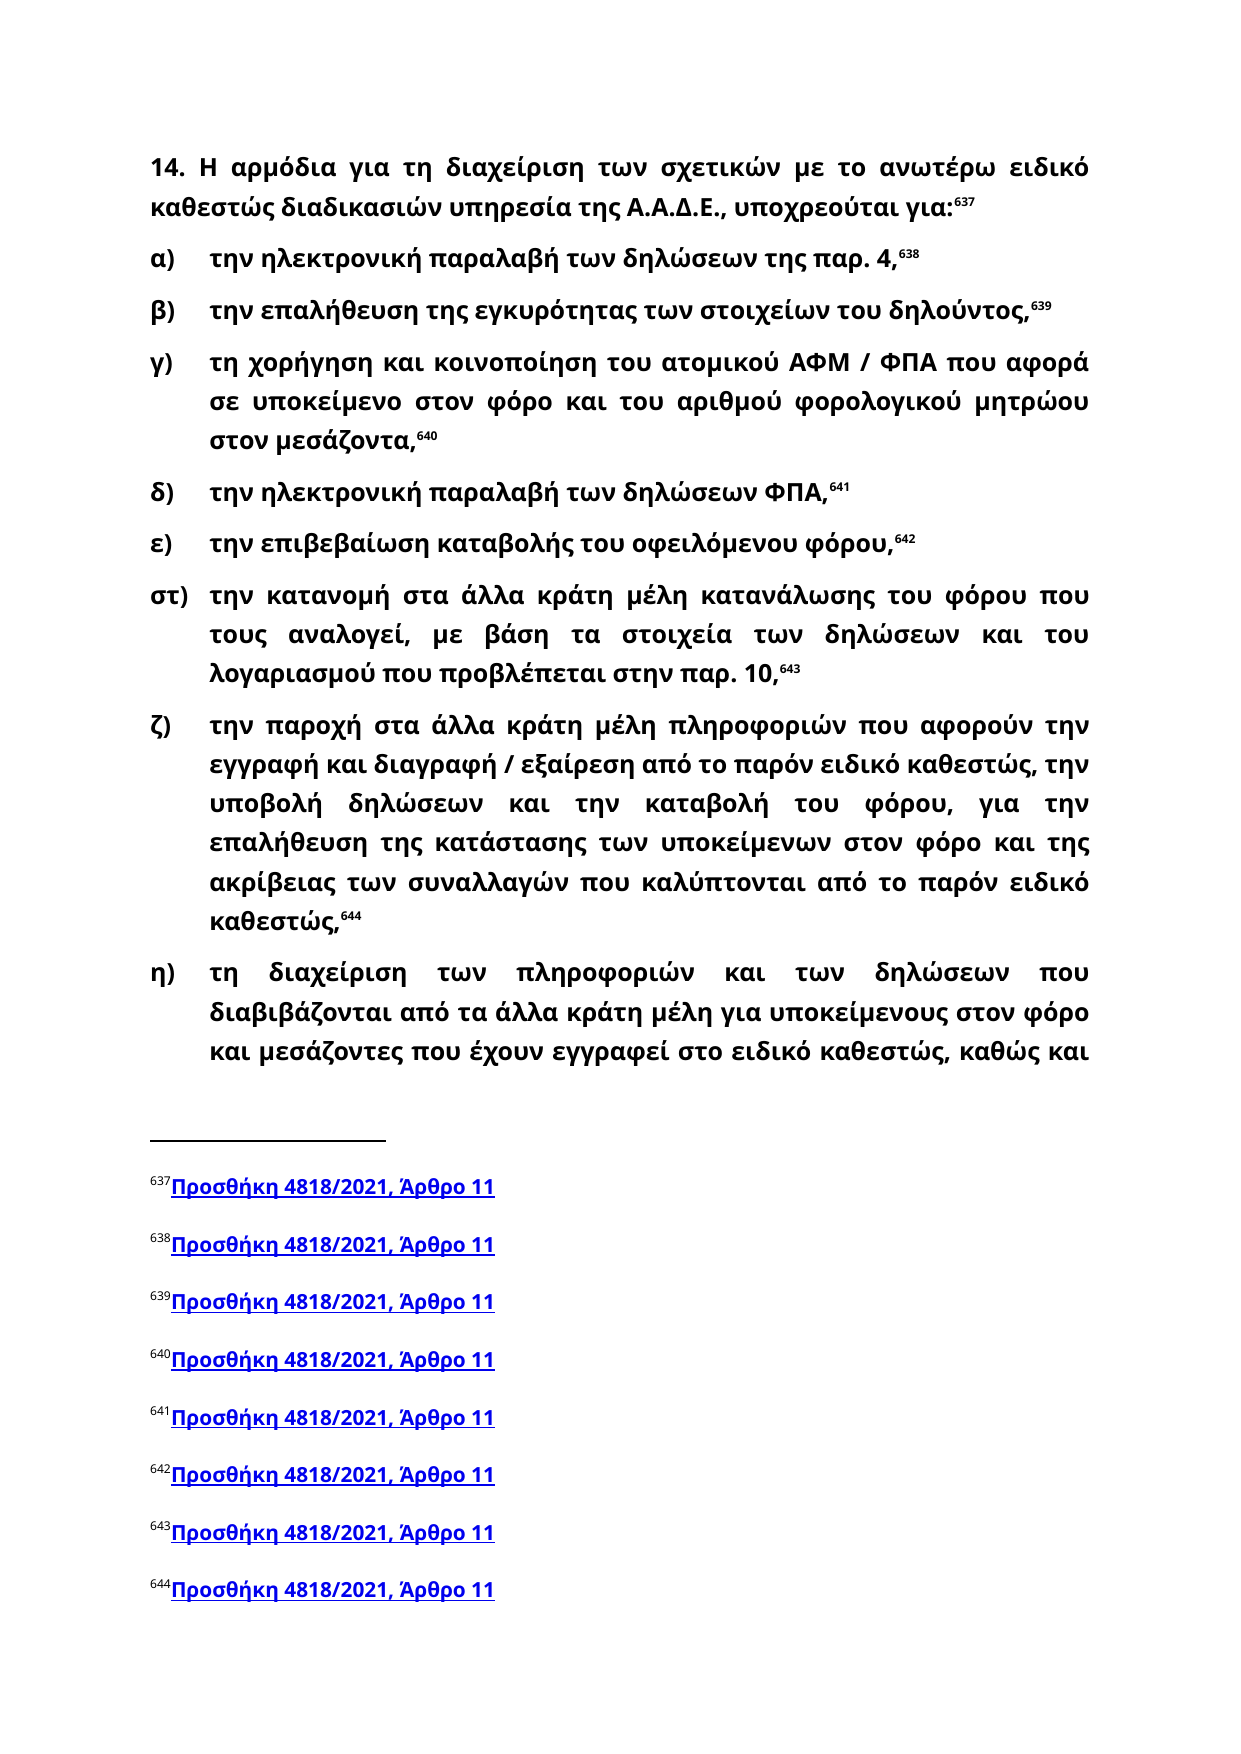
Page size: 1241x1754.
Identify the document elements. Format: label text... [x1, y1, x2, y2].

list α) την ηλεκτρονική παραλαβή των δηλώσεων της παρ. 4, [150, 241, 1090, 275]
text Προσθήκη 4818/2021, Άρθρο 11 [150, 1230, 1090, 1258]
list η) τη διαχείριση των πληροφοριών και των δηλώσεων που διαβιβάζονται από τα άλλα κράτη μέλη για υποκείμενους στον φόρο και μεσάζοντες που έχουν εγγραφεί στο ειδικό καθεστώς, καθώς και [150, 955, 1090, 1067]
text Προσθήκη 4818/2021, Άρθρο 11 [150, 1172, 1090, 1201]
list γ) τη χορήγηση και κοινοποίηση του ατομικού ΑΦΜ / ΦΠΑ που αφορά σε υποκείμενο στον φόρο και του αριθμού φορολογικού μητρώου στον μεσάζοντα, [150, 344, 1090, 457]
text Προσθήκη 4818/2021, Άρθρο 11 [150, 1287, 1090, 1316]
text Προσθήκη 4818/2021, Άρθρο 11 [150, 1460, 1090, 1489]
text Προσθήκη 4818/2021, Άρθρο 11 [150, 1518, 1090, 1546]
text Προσθήκη 4818/2021, Άρθρο 11 [150, 1403, 1090, 1431]
list στ) την κατανομή στα άλλα κράτη μέλη κατανάλωσης του φόρου που τους αναλογεί, με βάση τα στοιχεία των δηλώσεων και του λογαριασμού που προβλέπεται στην παρ. 10, [150, 577, 1090, 690]
list β) την επαλήθευση της εγκυρότητας των στοιχείων του δηλούντος, [150, 292, 1090, 327]
text Προσθήκη 4818/2021, Άρθρο 11 [150, 1576, 1090, 1604]
list ζ) την παροχή στα άλλα κράτη μέλη πληροφοριών που αφορούν την εγγραφή και διαγραφή / εξαίρεση από το παρόν ειδικό καθεστώς, την υποβολή δηλώσεων και την καταβολή του φόρου, για την επαλήθευση της κατάστασης των υποκείμενων στον φόρο και της ακρίβειας των συναλλαγών που καλύπτονται από το παρόν ειδικό καθεστώς, [150, 707, 1090, 937]
text Προσθήκη 4818/2021, Άρθρο 11 [150, 1345, 1090, 1373]
list ε) την επιβεβαίωση καταβολής του οφειλόμενου φόρου, [150, 526, 1090, 560]
list δ) την ηλεκτρονική παραλαβή των δηλώσεων ΦΠΑ, [150, 474, 1090, 508]
text 14. Η αρμόδια για τη διαχείριση των σχετικών με το ανωτέρω ειδικό καθεστώς διαδικασιών υπηρεσία της Α.Α.Δ.Ε., υποχρεούται για: [150, 150, 1090, 223]
